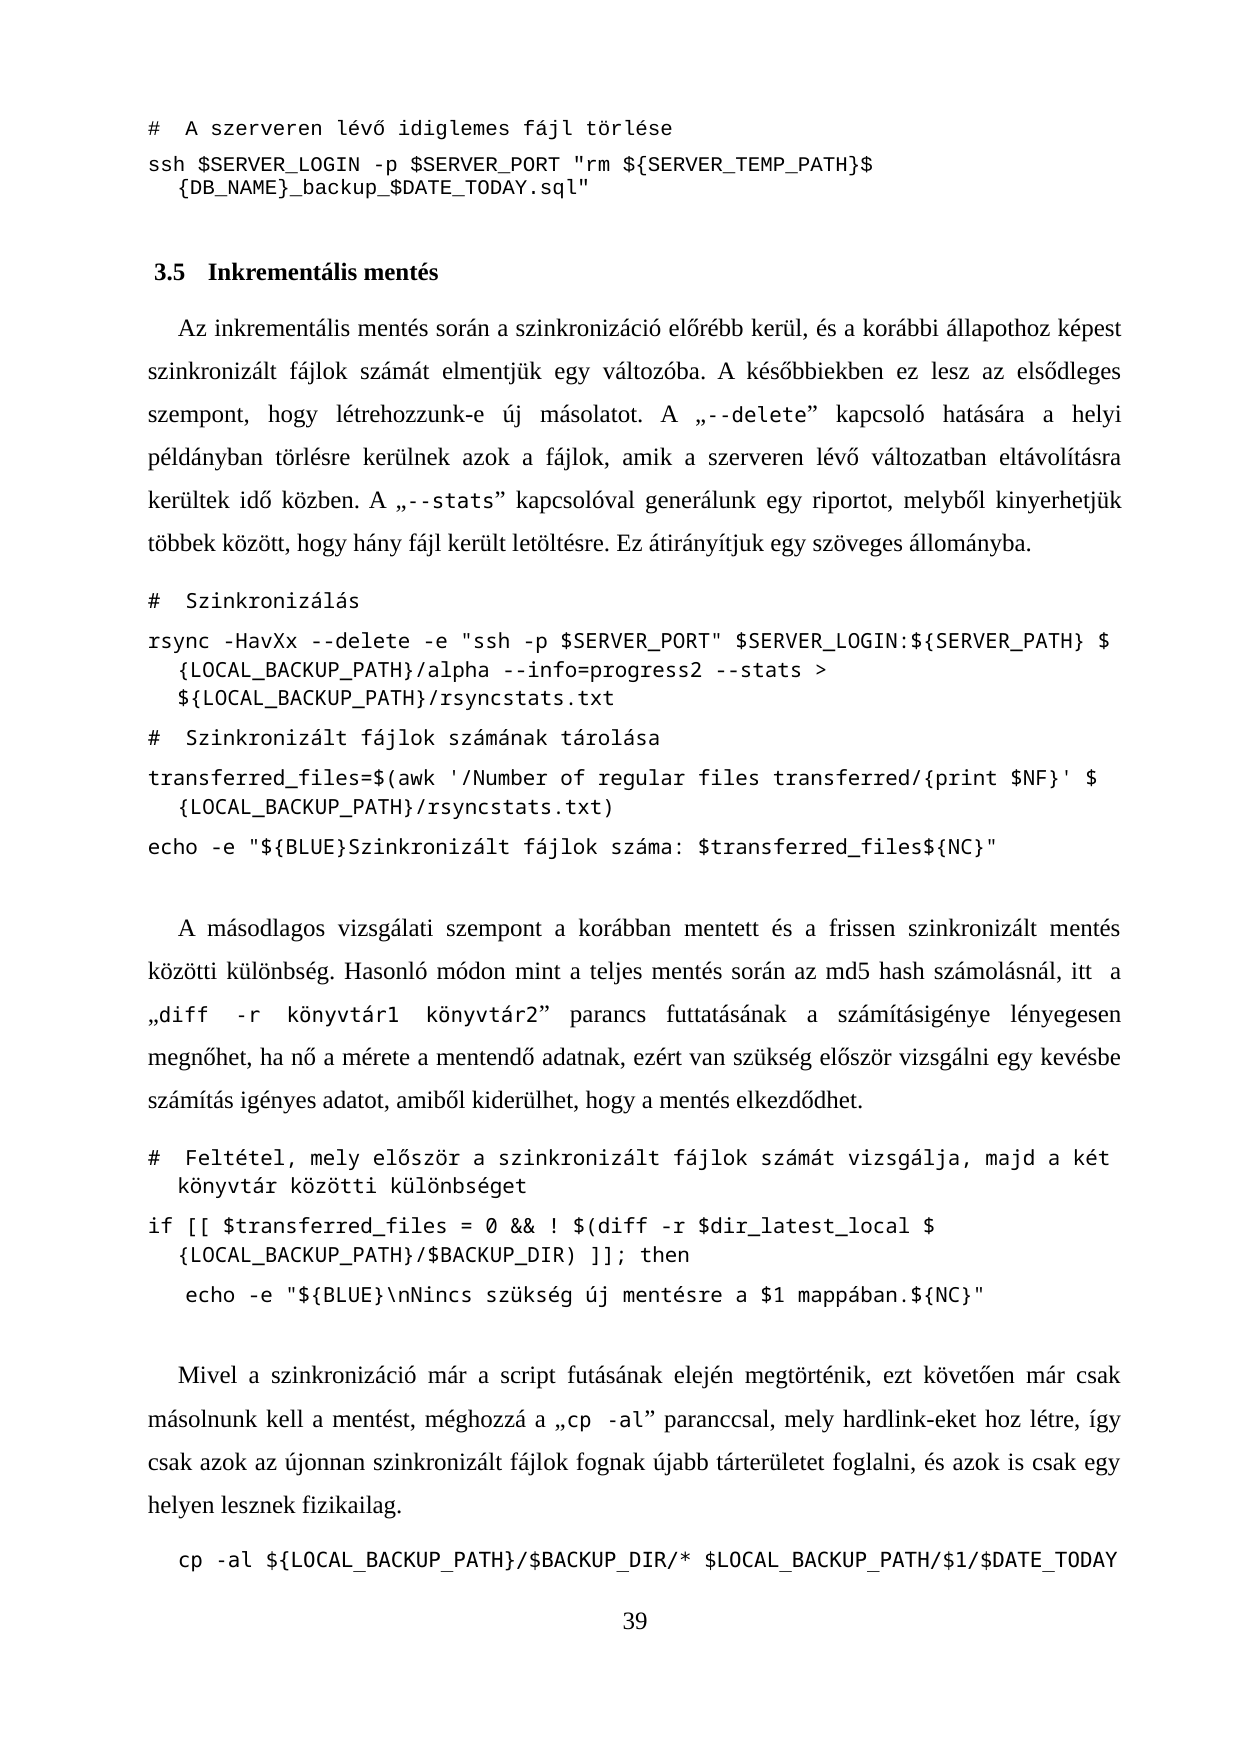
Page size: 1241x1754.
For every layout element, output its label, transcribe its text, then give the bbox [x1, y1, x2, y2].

text # A szerveren lévő idiglemes fájl törlése [148, 118, 1122, 142]
text echo -e "${BLUE}Szinkronizált fájlok száma: $transferred_files${NC}" [148, 832, 1122, 861]
text Az inkrementális mentés során a szinkronizáció előrébb kerül, és a korábbi állapothoz képest szinkronizált fájlok számát elmentjük egy változóba. A későbbiekben ez lesz az elsődleges szempont, hogy létrehozzunk-e új másolatot. A „--delete” kapcsoló hatására a helyi példányban törlésre kerülnek azok a fájlok, amik a szerveren lévő változatban eltávolításra kerültek idő közben. A „--stats” kapcsolóval generálunk egy riportot, melyből kinyerhetjük többek között, hogy hány fájl került letöltésre. Ez átirányítjuk egy szöveges állományba. [148, 313, 1122, 557]
subtitle Inkrementális mentés [148, 257, 1122, 286]
text # Feltétel, mely először a szinkronizált fájlok számát vizsgálja, majd a két könyvtár közötti különbséget [148, 1143, 1122, 1200]
text echo -e "${BLUE}\nNincs szükség új mentésre a $1 mappában.${NC}" [148, 1280, 1122, 1308]
text rsync -HavXx --delete -e "ssh -p $SERVER_PORT" $SERVER_LOGIN:${SERVER_PATH} ${LOCAL_BACKUP_PATH}/alpha --info=progress2 --stats > ${LOCAL_BACKUP_PATH}/rsyncstats.txt [148, 626, 1122, 712]
text cp -al ${LOCAL_BACKUP_PATH}/$BACKUP_DIR/* $LOCAL_BACKUP_PATH/$1/$DATE_TODAY [148, 1548, 1122, 1572]
text A másodlagos vizsgálati szempont a korábban mentett és a frissen szinkronizált mentés közötti különbség. Hasonló módon mint a teljes mentés során az md5 hash számolásnál, itt a „diff -r könyvtár1 könyvtár2” parancs futtatásának a számításigénye lényegesen megnőhet, ha nő a mérete a mentendő adatnak, ezért van szükség először vizsgálni egy kevésbe számítás igényes adatot, amiből kiderülhet, hogy a mentés elkezdődhet. [148, 913, 1122, 1114]
text Mivel a szinkronizáció már a script futásának elején megtörténik, ezt követően már csak másolnunk kell a mentést, méghozzá a „cp -al” paranccsal, mely hardlink-eket hoz létre, így csak azok az újonnan szinkronizált fájlok fognak újabb tárterületet foglalni, és azok is csak egy helyen lesznek fizikailag. [148, 1361, 1122, 1519]
text transferred_files=$(awk '/Number of regular files transferred/{print $NF}' ${LOCAL_BACKUP_PATH}/rsyncstats.txt) [148, 763, 1122, 820]
text # Szinkronizált fájlok számának tárolása [148, 723, 1122, 752]
text ssh $SERVER_LOGIN -p $SERVER_PORT "rm ${SERVER_TEMP_PATH}${DB_NAME}_backup_$DATE_TODAY.sql" [148, 153, 1122, 201]
text if [[ $transferred_files = 0 && ! $(diff -r $dir_latest_local ${LOCAL_BACKUP_PATH}/$BACKUP_DIR) ]]; then [148, 1211, 1122, 1268]
text # Szinkronizálás [148, 586, 1122, 614]
